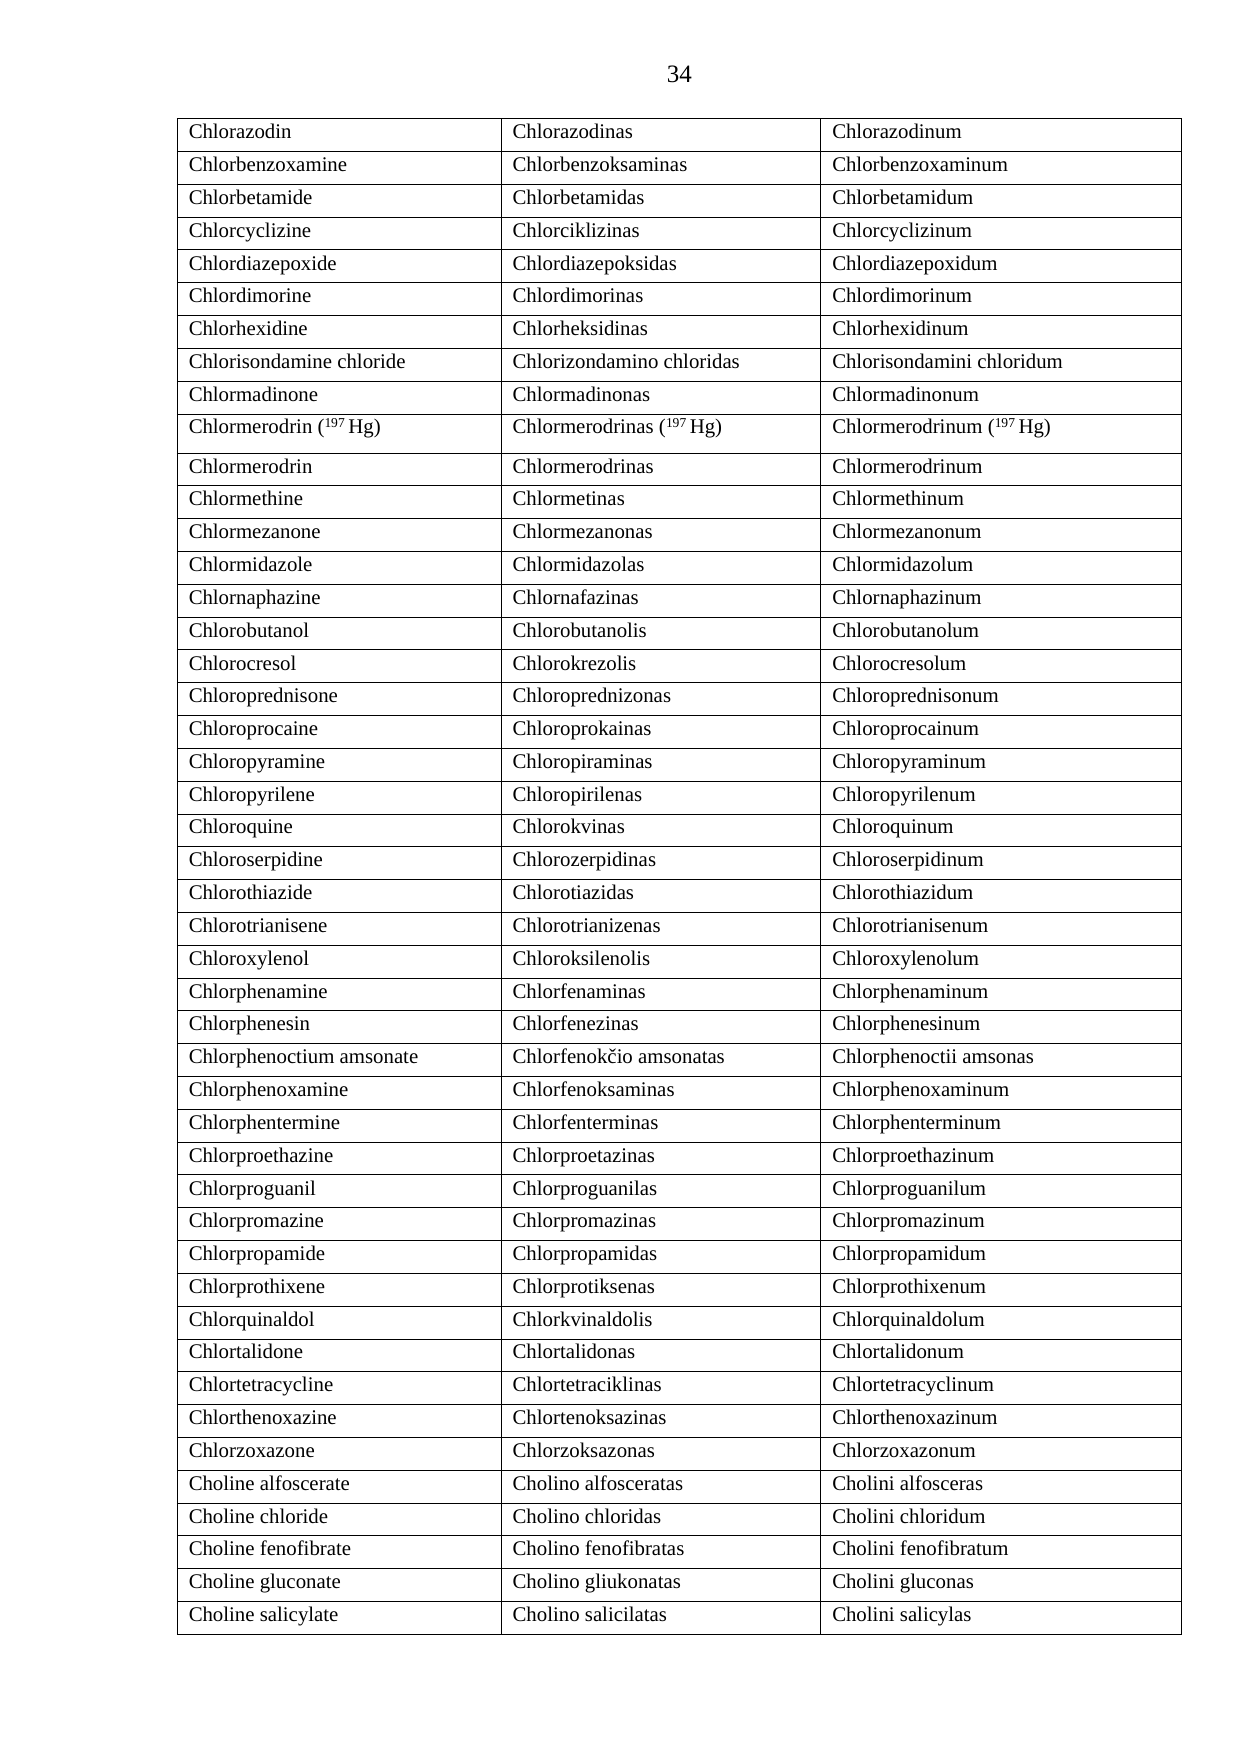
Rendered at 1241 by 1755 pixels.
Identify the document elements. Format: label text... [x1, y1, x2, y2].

table_cell Chlorbenzoksaminas [502, 152, 820, 184]
table_cell Chlorbenzoxaminum [821, 152, 1181, 184]
table_cell Chlorokrezolis [502, 650, 820, 682]
table_cell Choline salicylate [178, 1602, 501, 1634]
table_cell Chlormidazolum [821, 552, 1181, 584]
table_cell Chloroquinum [821, 815, 1181, 846]
table_cell Chlorizondamino chloridas [502, 349, 820, 381]
table_cell Chlordimorine [178, 283, 501, 315]
table_cell Chlorazodin [178, 119, 501, 151]
table_cell Chloroksilenolis [502, 946, 820, 977]
table_cell Chlorozerpidinas [502, 847, 820, 879]
table_cell Chlorfenterminas [502, 1110, 820, 1142]
table_cell Chloropyrilenum [821, 782, 1181, 813]
table_cell Chlorpropamide [178, 1241, 501, 1273]
table_cell Chlorfenokčio amsonatas [502, 1044, 820, 1076]
table_cell Chloropirilenas [502, 782, 820, 813]
table_cell Chlortalidone [178, 1340, 501, 1371]
table_cell Chlormidazole [178, 552, 501, 584]
table_cell Cholini chloridum [821, 1504, 1181, 1535]
table_cell Chlorpropamidas [502, 1241, 820, 1273]
table_cell Choline gluconate [178, 1569, 501, 1601]
table_cell Chloroprokainas [502, 716, 820, 748]
table_cell Chlorpropamidum [821, 1241, 1181, 1273]
table_cell Chlorproguanilas [502, 1175, 820, 1207]
table_cell Chloroxylenolum [821, 946, 1181, 977]
table_cell Chlornaphazinum [821, 585, 1181, 617]
table_cell Chlorotrianizenas [502, 913, 820, 945]
table_cell Chlormadinone [178, 382, 501, 413]
table_cell Chlorotrianisenum [821, 913, 1181, 945]
table_cell Chlorobutanolis [502, 618, 820, 649]
table_cell Chlorpromazinas [502, 1208, 820, 1240]
table_cell Chlorhexidine [178, 316, 501, 348]
table_cell Chlorkvinaldolis [502, 1307, 820, 1338]
table_cell Chlorfenaminas [502, 979, 820, 1010]
table_cell Chlormadinonas [502, 382, 820, 413]
table_cell Chlorzoxazone [178, 1438, 501, 1470]
table_cell Cholini fenofibratum [821, 1536, 1181, 1568]
table_cell Chlorphenoxamine [178, 1077, 501, 1109]
table_cell Chlorotiazidas [502, 880, 820, 912]
table_cell Chlormethine [178, 486, 501, 518]
table_cell Chlorphenamine [178, 979, 501, 1010]
table_cell Chlorfenezinas [502, 1011, 820, 1043]
table_cell Chloroserpidinum [821, 847, 1181, 879]
table_cell Chlortalidonas [502, 1340, 820, 1371]
table_cell Chlormerodrin (197 Hg) [178, 415, 501, 452]
table_cell Chlorquinaldol [178, 1307, 501, 1338]
table_cell Chlordiazepoksidas [502, 250, 820, 282]
table_cell Chlormezanone [178, 519, 501, 551]
table_cell Cholino gliukonatas [502, 1569, 820, 1601]
table_cell Chlorphenoctium amsonate [178, 1044, 501, 1076]
table_cell Cholini gluconas [821, 1569, 1181, 1601]
table_cell Chlorobutanolum [821, 618, 1181, 649]
table_cell Chlormerodrinas (197 Hg) [502, 415, 820, 452]
table_cell Chlorciklizinas [502, 218, 820, 249]
table_cell Chlorphenterminum [821, 1110, 1181, 1142]
table_cell Chlorbenzoxamine [178, 152, 501, 184]
table_cell Chlordiazepoxidum [821, 250, 1181, 282]
table_cell Chlorprothixene [178, 1274, 501, 1306]
table_cell Chlorbetamidum [821, 185, 1181, 217]
table_cell Chlormezanonas [502, 519, 820, 551]
table_cell Chlorphenesinum [821, 1011, 1181, 1043]
table_cell Chlormidazolas [502, 552, 820, 584]
table_cell Chlorquinaldolum [821, 1307, 1181, 1338]
table_cell Cholini alfosceras [821, 1471, 1181, 1502]
table_cell Chlorzoksazonas [502, 1438, 820, 1470]
table_cell Chlormerodrinum (197 Hg) [821, 415, 1181, 452]
table_cell Chlorocresolum [821, 650, 1181, 682]
table_cell Chlorazodinum [821, 119, 1181, 151]
table_cell Cholino fenofibratas [502, 1536, 820, 1568]
table_cell Chloropiraminas [502, 749, 820, 781]
table_cell Choline alfoscerate [178, 1471, 501, 1502]
table_cell Chlorproguanil [178, 1175, 501, 1207]
table_cell Chlortetracyclinum [821, 1372, 1181, 1404]
table_cell Chlordimorinas [502, 283, 820, 315]
table_cell Chlorothiazidum [821, 880, 1181, 912]
table_cell Chloroserpidine [178, 847, 501, 879]
table_cell Chlorprothixenum [821, 1274, 1181, 1306]
table_cell Chlorheksidinas [502, 316, 820, 348]
table_cell Chlortetraciklinas [502, 1372, 820, 1404]
table_cell Chlorobutanol [178, 618, 501, 649]
table_cell Choline chloride [178, 1504, 501, 1535]
table_cell Chlorthenoxazine [178, 1405, 501, 1437]
table_cell Chlorpromazinum [821, 1208, 1181, 1240]
table_cell Chloroprednisonum [821, 683, 1181, 715]
table_cell Chlorbetamidas [502, 185, 820, 217]
table_cell Chlorothiazide [178, 880, 501, 912]
table_cell Chlornaphazine [178, 585, 501, 617]
table_cell Chlorcyclizine [178, 218, 501, 249]
table_cell Chloroprocainum [821, 716, 1181, 748]
table_cell Chlorocresol [178, 650, 501, 682]
table_cell Chloroprocaine [178, 716, 501, 748]
table_cell Chlorphenaminum [821, 979, 1181, 1010]
table_cell Chlordimorinum [821, 283, 1181, 315]
table_cell Chlorphenoctii amsonas [821, 1044, 1181, 1076]
table_cell Chlornafazinas [502, 585, 820, 617]
table_cell Choline fenofibrate [178, 1536, 501, 1568]
table_cell Chlorazodinas [502, 119, 820, 151]
table_cell Chloroprednisone [178, 683, 501, 715]
table_cell Chlorcyclizinum [821, 218, 1181, 249]
table_cell Chlormethinum [821, 486, 1181, 518]
table_cell Chlorprotiksenas [502, 1274, 820, 1306]
table_cell Chlorphenesin [178, 1011, 501, 1043]
table_cell Chloropyramine [178, 749, 501, 781]
table_cell Chlorproethazinum [821, 1143, 1181, 1174]
table_cell Chlordiazepoxide [178, 250, 501, 282]
table_cell Chlortetracycline [178, 1372, 501, 1404]
table_cell Chlorproguanilum [821, 1175, 1181, 1207]
table_cell Chlorproetazinas [502, 1143, 820, 1174]
table_cell Chloropyraminum [821, 749, 1181, 781]
table_cell Chloroprednizonas [502, 683, 820, 715]
table_cell Cholini salicylas [821, 1602, 1181, 1634]
table_cell Chlorisondamine chloride [178, 349, 501, 381]
table_cell Chlorokvinas [502, 815, 820, 846]
table_cell Chlormerodrinum [821, 454, 1181, 485]
table_cell Chlorzoxazonum [821, 1438, 1181, 1470]
table_cell Chlormadinonum [821, 382, 1181, 413]
table_cell Chloroquine [178, 815, 501, 846]
table_cell Chlormetinas [502, 486, 820, 518]
table_cell Cholino salicilatas [502, 1602, 820, 1634]
table_cell Chlorhexidinum [821, 316, 1181, 348]
table_cell Chlormerodrinas [502, 454, 820, 485]
table_cell Chlorpromazine [178, 1208, 501, 1240]
table_cell Cholino chloridas [502, 1504, 820, 1535]
table_cell Chlorthenoxazinum [821, 1405, 1181, 1437]
table_cell Chlorphentermine [178, 1110, 501, 1142]
table_cell Chloropyrilene [178, 782, 501, 813]
table_cell Cholino alfosceratas [502, 1471, 820, 1502]
table_cell Chlortenoksazinas [502, 1405, 820, 1437]
table_cell Chlortalidonum [821, 1340, 1181, 1371]
table_cell Chlorfenoksaminas [502, 1077, 820, 1109]
table_cell Chloroxylenol [178, 946, 501, 977]
table_cell Chlormerodrin [178, 454, 501, 485]
table_cell Chlorproethazine [178, 1143, 501, 1174]
table_cell Chlorbetamide [178, 185, 501, 217]
table_cell Chlormezanonum [821, 519, 1181, 551]
table_cell Chlorphenoxaminum [821, 1077, 1181, 1109]
table_cell Chlorotrianisene [178, 913, 501, 945]
table_cell Chlorisondamini chloridum [821, 349, 1181, 381]
